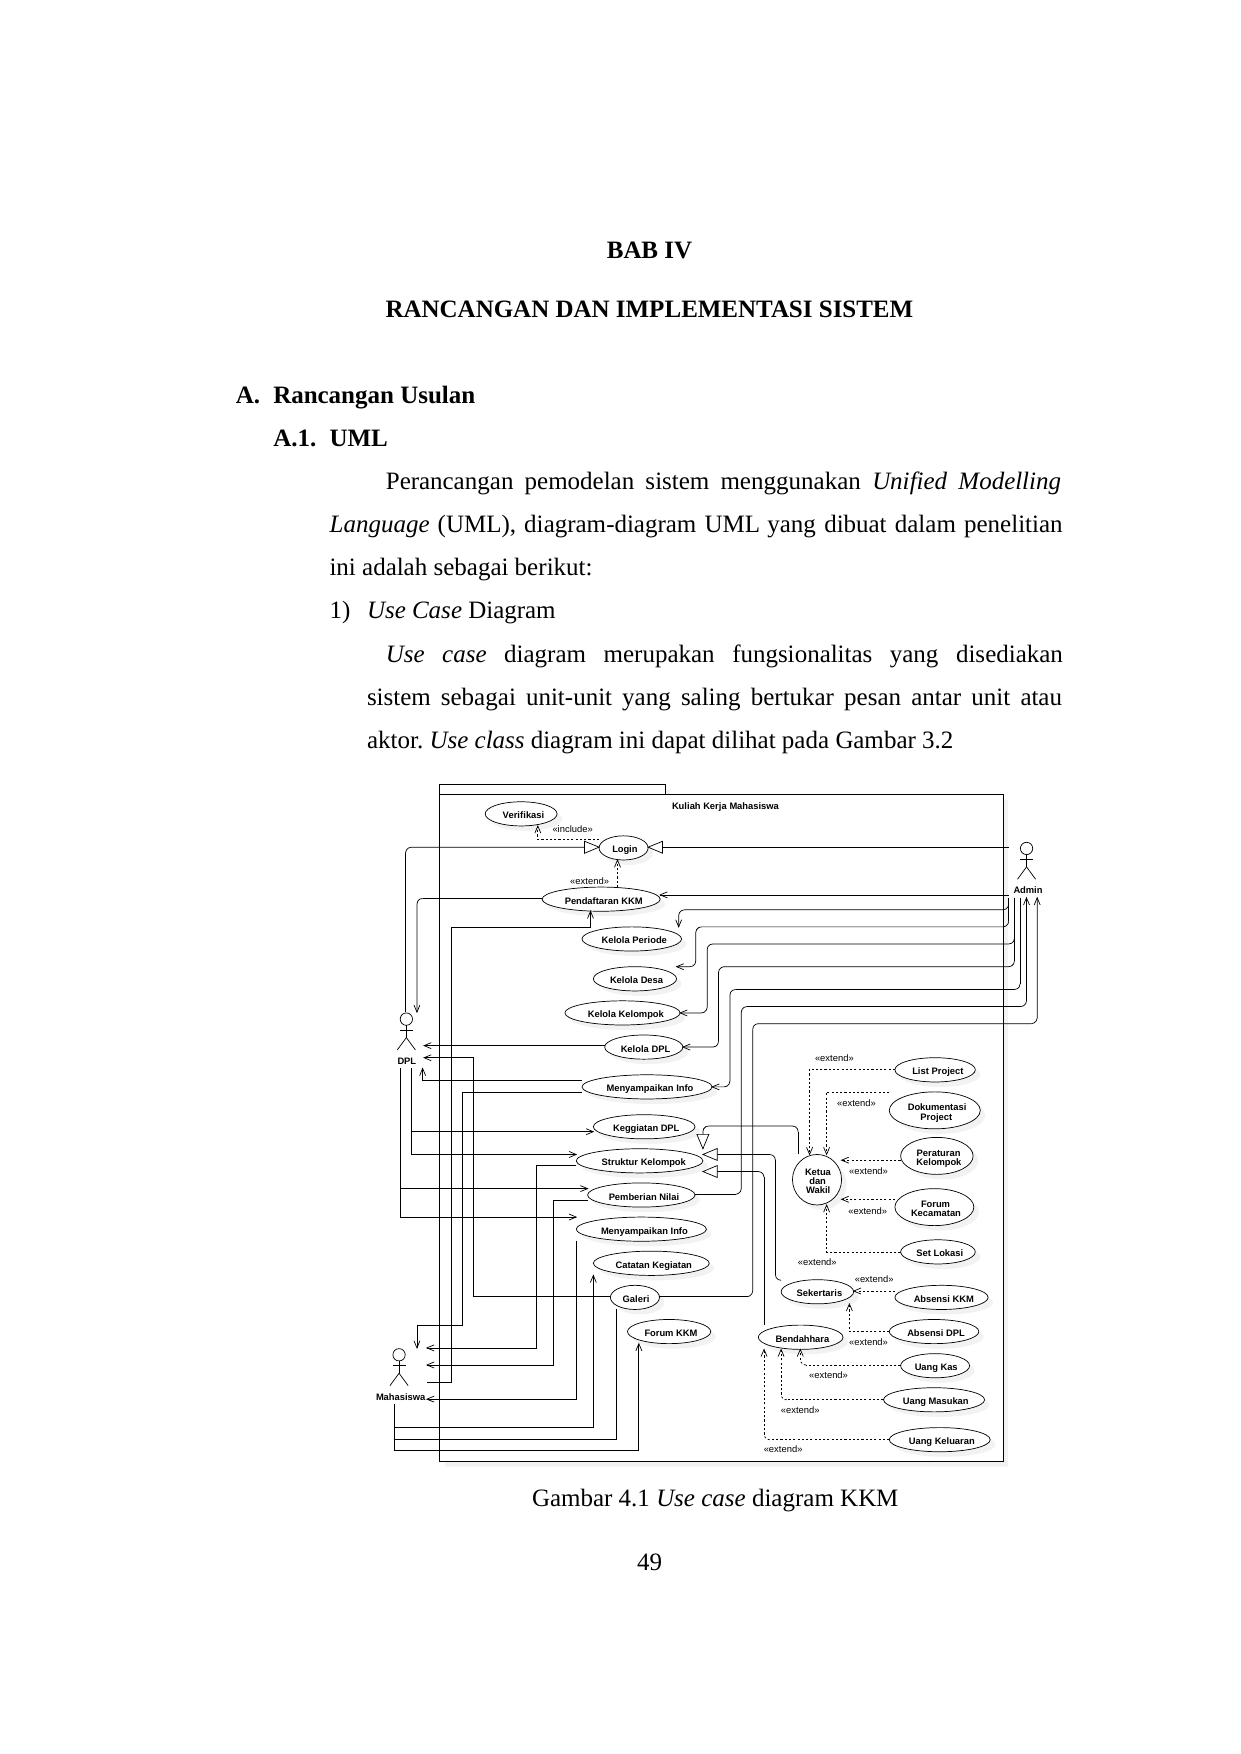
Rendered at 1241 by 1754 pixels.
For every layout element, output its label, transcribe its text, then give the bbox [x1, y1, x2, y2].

list Rancangan Usulan [236, 380, 1063, 409]
list Use Case Diagram [329, 596, 1063, 624]
list UML [273, 423, 1063, 452]
text Use case diagram merupakan fungsionalitas yang disediakan sistem sebagai unit-unit yang saling bertukar pesan antar unit atau aktor. Use class diagram ini dapat dilihat pada Gambar 3.2 [367, 639, 1063, 754]
text BAB IV [236, 236, 1063, 264]
text Gambar 4.1 Use case diagram KKM [367, 768, 1063, 1512]
text Perancangan pemodelan sistem menggunakan Unified Modelling Language (UML), diagram-diagram UML yang dibuat dalam penelitian ini adalah sebagai berikut: [329, 466, 1063, 581]
text RANCANGAN DAN IMPLEMENTASI SISTEM [236, 294, 1063, 322]
